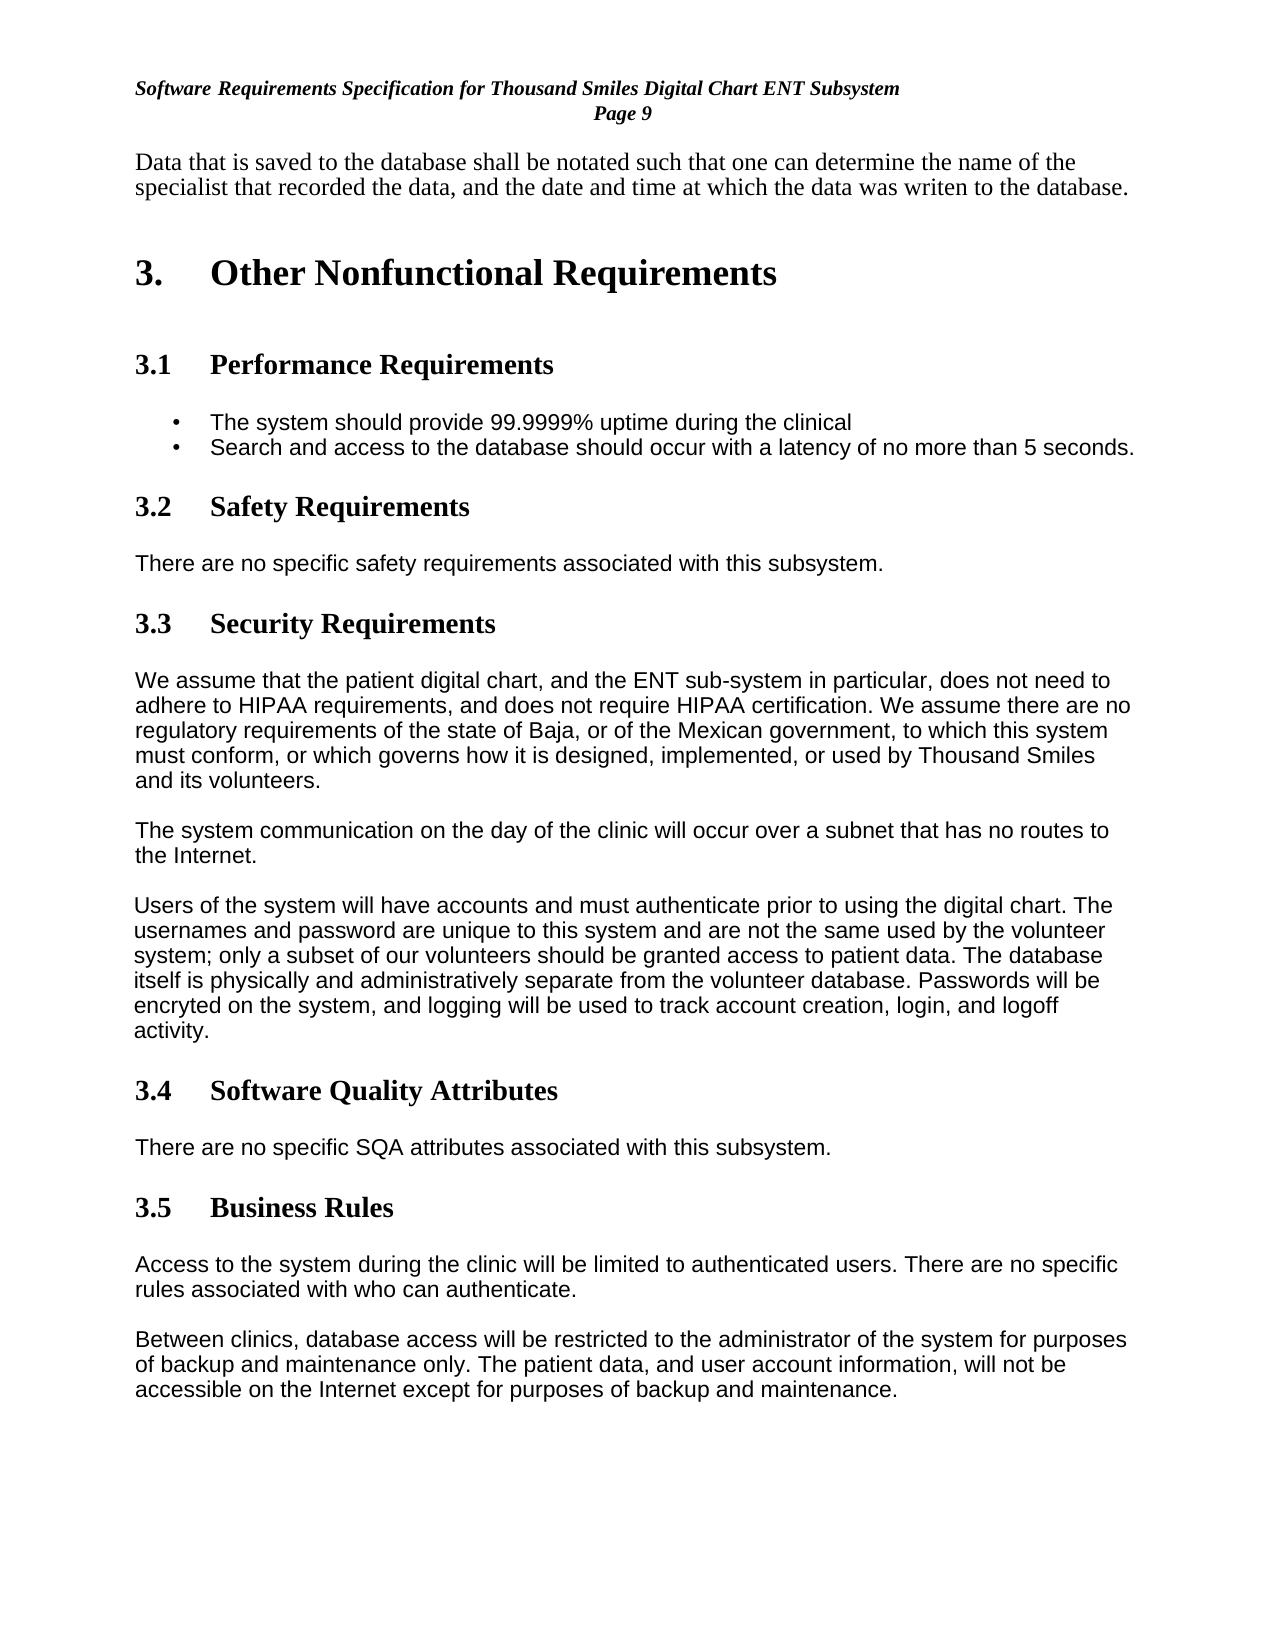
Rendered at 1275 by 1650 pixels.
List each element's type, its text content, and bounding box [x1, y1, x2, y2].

subtitle Software Quality Attributes [135, 1073, 1140, 1106]
text The system communication on the day of the clinic will occur over a subnet that has no routes to the Internet. [135, 819, 1140, 869]
list Search and access to the database should occur with a latency of no more than 5 seconds. [172, 435, 1140, 460]
text We assume that the patient digital chart, and the ENT sub-system in particular, does not need to adhere to HIPAA requirements, and does not require HIPAA certification. We assume there are no regulatory requirements of the state of Baja, or of the Mexican government, to which this system must conform, or which governs how it is designed, implemented, or used by Thousand Smiles and its volunteers. [135, 669, 1140, 794]
text Users of the system will have accounts and must authenticate prior to using the digital chart. The usernames and password are unique to this system and are not the same used by the volunteer system; only a subset of our volunteers should be granted access to patient data. The database itself is physically and administratively separate from the volunteer database. Passwords will be encryted on the system, and logging will be used to track account creation, login, and logoff activity. [133, 894, 1140, 1044]
text There are no specific safety requirements associated with this subsystem. [135, 552, 1140, 577]
text Access to the system during the clinic will be limited to authenticated users. There are no specific rules associated with who can authenticate. [135, 1252, 1140, 1302]
list The system should provide 99.9999% uptime during the clinical [172, 410, 1140, 435]
text There are no specific SQA attributes associated with this subsystem. [135, 1136, 1140, 1161]
text Between clinics, database access will be restricted to the administrator of the system for purposes of backup and maintenance only. The patient data, and user account information, will not be accessible on the Internet except for purposes of backup and maintenance. [135, 1327, 1140, 1402]
subtitle Security Requirements [135, 606, 1140, 639]
subtitle Other Nonfunctional Requirements [135, 250, 1140, 293]
subtitle Performance Requirements [135, 347, 1140, 381]
subtitle Safety Requirements [135, 489, 1140, 523]
subtitle Business Rules [135, 1190, 1140, 1223]
text Data that is saved to the database shall be notated such that one can determine the name of the specialist that recorded the data, and the date and time at which the data was writen to the database. [135, 150, 1140, 200]
